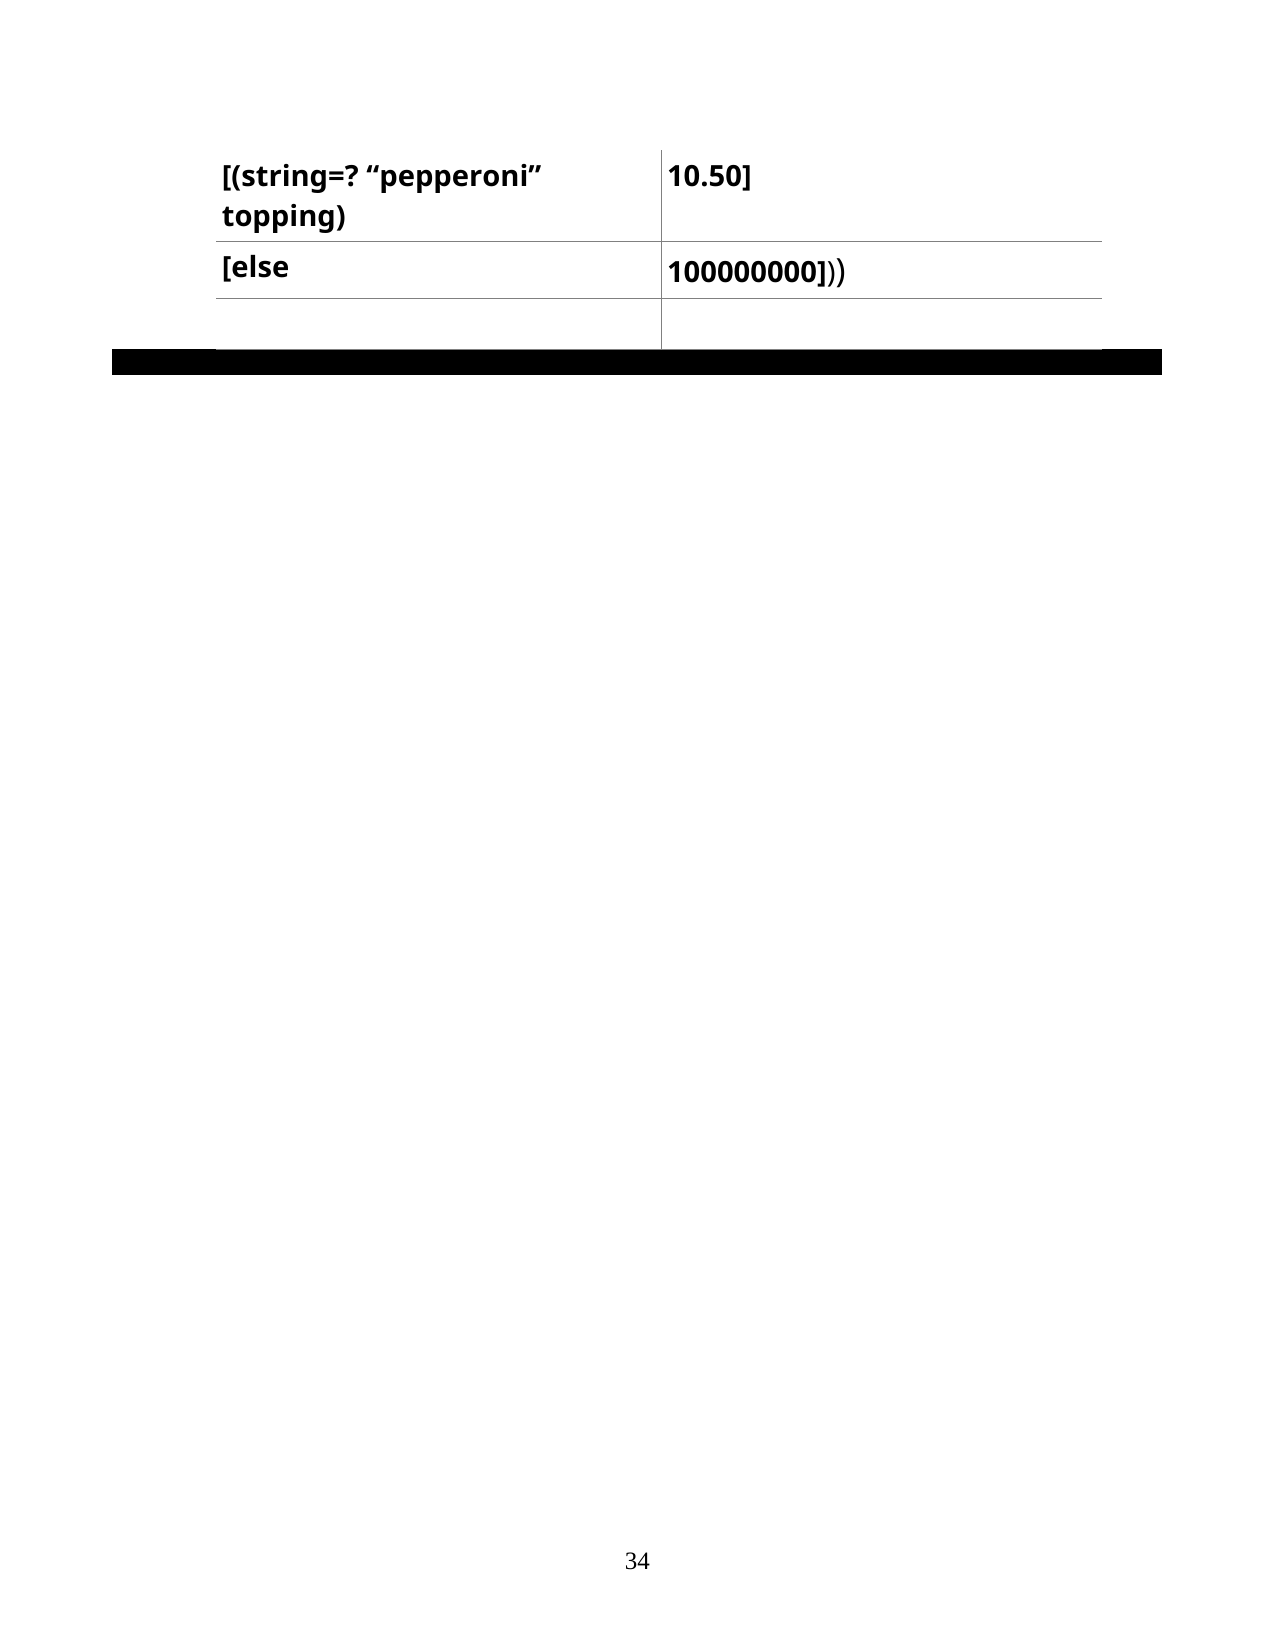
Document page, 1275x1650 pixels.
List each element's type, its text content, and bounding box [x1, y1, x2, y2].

table_header 10.50] [662, 150, 1102, 241]
table_cell [else [216, 242, 661, 298]
table_cell 100000000])) [662, 242, 1102, 298]
table_header [(string=? “pepperoni” topping) [216, 150, 661, 241]
table_cell [216, 299, 661, 349]
table_cell [662, 299, 1102, 349]
